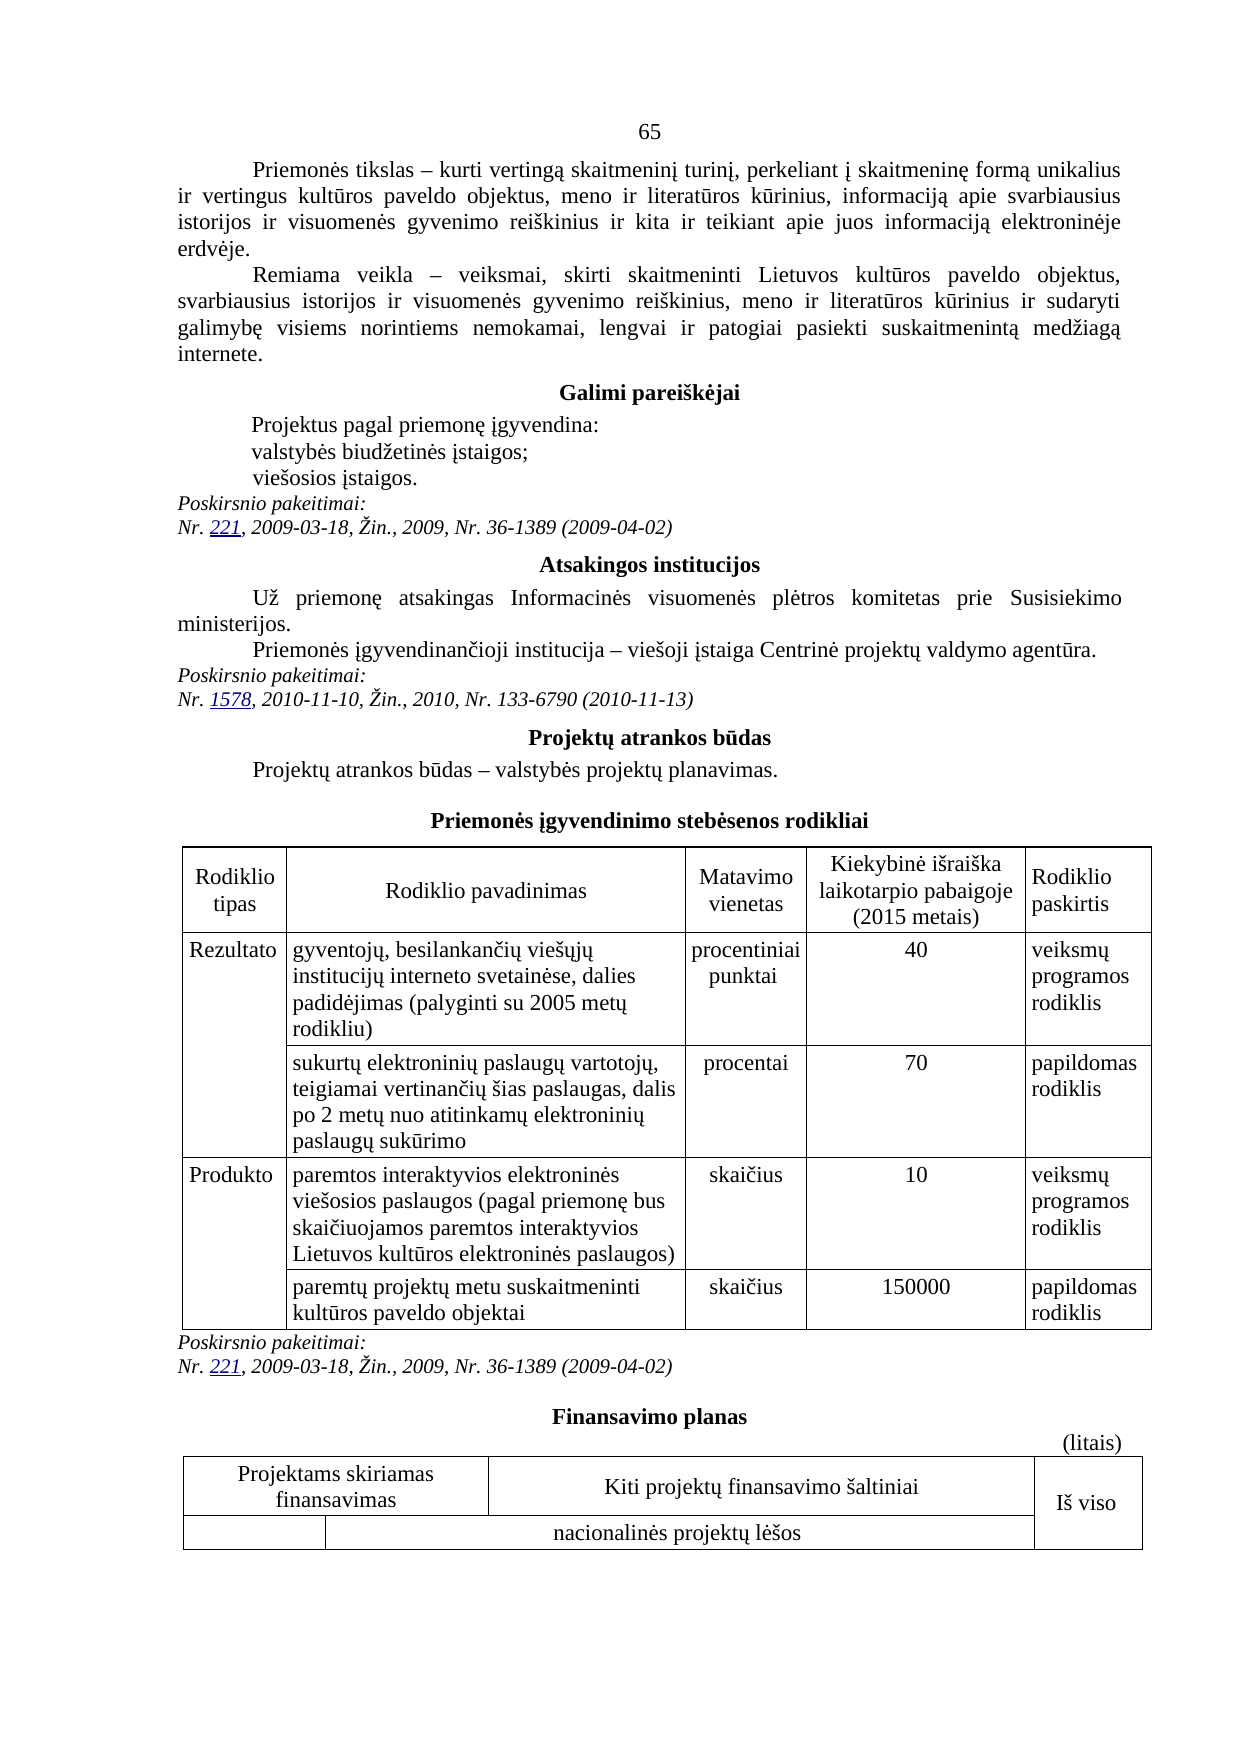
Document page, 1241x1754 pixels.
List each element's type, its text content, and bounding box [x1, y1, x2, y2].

text Poskirsnio pakeitimai: [177, 491, 1122, 515]
table_cell 70 [807, 1046, 1025, 1157]
text Priemonės įgyvendinimo stebėsenos rodikliai [177, 807, 1122, 834]
text Už priemonę atsakingas Informacinės visuomenės plėtros komitetas prie Susisiekimo ministerijos. [177, 584, 1122, 637]
table_cell veiksmų programos rodiklis [1026, 1158, 1151, 1269]
table_cell papildomas rodiklis [1026, 1046, 1151, 1157]
table_header Rodiklio paskirtis [1026, 848, 1151, 932]
table_header Projektams skiriamas finansavimas [184, 1457, 488, 1515]
table_cell skaičius [686, 1158, 806, 1269]
text (litais) [177, 1429, 1122, 1456]
table_cell [184, 1516, 325, 1548]
table_cell sukurtų elektroninių paslaugų vartotojų, teigiamai vertinančių šias paslaugas, dalis po 2 metų nuo atitinkamų elektroninių paslaugų sukūrimo [287, 1046, 685, 1157]
text Nr. 221, 2009-03-18, Žin., 2009, Nr. 36-1389 (2009-04-02) [177, 515, 1122, 539]
text Poskirsnio pakeitimai: [177, 1330, 1122, 1354]
table_cell skaičius [686, 1270, 806, 1329]
text viešosios įstaigos. [177, 464, 1122, 491]
table_header Matavimo vienetas [686, 848, 806, 932]
table_cell Rezultato [183, 933, 286, 1157]
table_cell 150000 [807, 1270, 1025, 1329]
table_cell paremtų projektų metu suskaitmeninti kultūros paveldo objektai [287, 1270, 685, 1329]
text Nr. 221, 2009-03-18, Žin., 2009, Nr. 36-1389 (2009-04-02) [177, 1354, 1122, 1378]
table_header Rodiklio tipas [183, 848, 286, 932]
text valstybės biudžetinės įstaigos; [177, 438, 1122, 464]
text Remiama veikla – veiksmai, skirti skaitmeninti Lietuvos kultūros paveldo objektus, svarbiausius istorijos ir visuomenės gyvenimo reiškinius, meno ir literatūros kūrinius ir sudaryti galimybę visiems norintiems nemokamai, lengvai ir patogiai pasiekti suskaitmenintą medžiagą internete. [177, 261, 1122, 366]
text Projektų atrankos būdas [177, 723, 1122, 750]
table_cell 10 [807, 1158, 1025, 1269]
table_header Kiekybinė išraiška laikotarpio pabaigoje (2015 metais) [807, 848, 1025, 932]
table_cell procentiniai punktai [686, 933, 806, 1044]
text Finansavimo planas [177, 1403, 1122, 1429]
table_header Rodiklio pavadinimas [287, 848, 685, 932]
text Priemonės įgyvendinančioji institucija – viešoji įstaiga Centrinė projektų valdymo agentūra. [177, 637, 1122, 663]
text Projektų atrankos būdas – valstybės projektų planavimas. [177, 756, 1122, 782]
text Atsakingos institucijos [177, 551, 1122, 578]
table_cell Produkto [183, 1158, 286, 1329]
text Priemonės tikslas – kurti vertingą skaitmeninį turinį, perkeliant į skaitmeninę formą unikalius ir vertingus kultūros paveldo objektus, meno ir literatūros kūrinius, informaciją apie svarbiausius istorijos ir visuomenės gyvenimo reiškinius ir kita ir teikiant apie juos informaciją elektroninėje erdvėje. [177, 156, 1122, 261]
table_cell papildomas rodiklis [1026, 1270, 1151, 1329]
table_cell 40 [807, 933, 1025, 1044]
table_cell procentai [686, 1046, 806, 1157]
text Poskirsnio pakeitimai: [177, 663, 1122, 687]
text Projektus pagal priemonę įgyvendina: [177, 412, 1122, 438]
table_header Iš viso [1035, 1457, 1142, 1548]
text Nr. 1578, 2010-11-10, Žin., 2010, Nr. 133-6790 (2010-11-13) [177, 687, 1122, 711]
table_header Kiti projektų finansavimo šaltiniai [489, 1457, 1034, 1515]
table_cell nacionalinės projektų lėšos [326, 1516, 1034, 1548]
table_cell paremtos interaktyvios elektroninės viešosios paslaugos (pagal priemonę bus skaičiuojamos paremtos interaktyvios Lietuvos kultūros elektroninės paslaugos) [287, 1158, 685, 1269]
text Galimi pareiškėjai [177, 379, 1122, 405]
table_cell gyventojų, besilankančių viešųjų institucijų interneto svetainėse, dalies padidėjimas (palyginti su 2005 metų rodikliu) [287, 933, 685, 1044]
table_cell veiksmų programos rodiklis [1026, 933, 1151, 1044]
